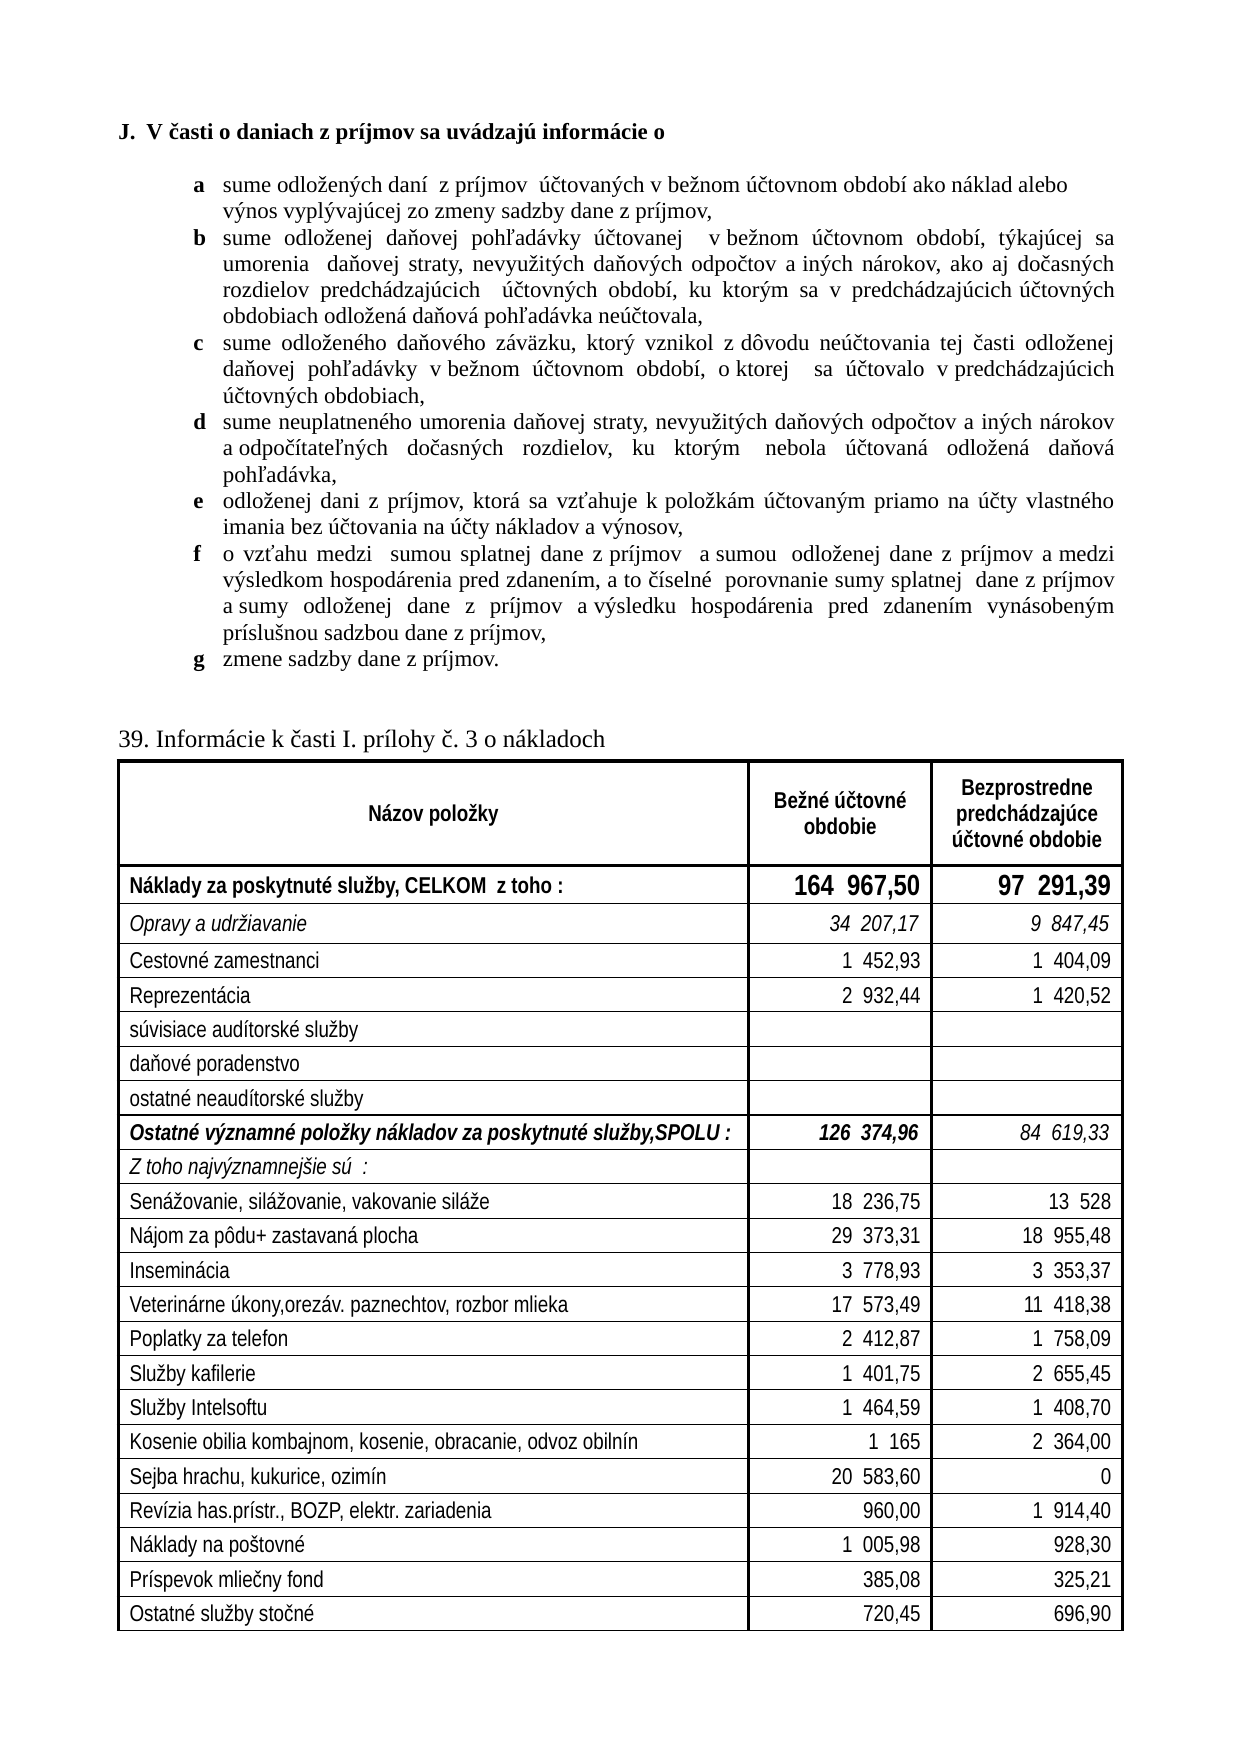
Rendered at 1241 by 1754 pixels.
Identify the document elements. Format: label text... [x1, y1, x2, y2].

table_cell [750, 1081, 930, 1114]
table_cell 696,90 [933, 1597, 1121, 1630]
table_cell 13 528 [933, 1184, 1121, 1217]
table_cell daňové poradenstvo [120, 1047, 747, 1080]
table_cell [933, 1012, 1121, 1046]
table_cell 18 236,75 [750, 1184, 930, 1217]
table_cell Revízia has.prístr., BOZP, elektr. zariadenia [120, 1494, 747, 1527]
table_cell Z toho najvýznamnejšie sú : [120, 1150, 747, 1183]
table_cell [750, 1047, 930, 1080]
table_cell Opravy a udržiavanie [120, 904, 747, 942]
table_cell 1 404,09 [933, 944, 1121, 977]
table_cell 34 207,17 [750, 904, 930, 942]
table_cell Inseminácia [120, 1253, 747, 1286]
table_cell Nájom za pôdu+ zastavaná plocha [120, 1219, 747, 1252]
table_cell 0 [933, 1459, 1121, 1492]
table_cell Služby kafilerie [120, 1356, 747, 1389]
table_cell 1 758,09 [933, 1322, 1121, 1355]
table_cell 11 418,38 [933, 1287, 1121, 1321]
table_cell 1 408,70 [933, 1390, 1121, 1424]
list odloženej dani z príjmov, ktorá sa vzťahuje k položkám účtovaným priamo na účty vlastného imania bez účtovania na účty nákladov a výnosov, [193, 487, 1115, 540]
table_cell 97 291,39 [933, 867, 1121, 903]
table_cell 720,45 [750, 1597, 930, 1630]
table_cell 3 353,37 [933, 1253, 1121, 1286]
table_cell 1 464,59 [750, 1390, 930, 1424]
text 39. Informácie k časti I. prílohy č. 3 o nákladoch [118, 724, 1122, 753]
list sume neuplatneného umorenia daňovej straty, nevyužitých daňových odpočtov a iných nárokov a odpočítateľných dočasných rozdielov, ku ktorým nebola účtovaná odložená daňová pohľadávka, [193, 408, 1115, 487]
table_cell 1 401,75 [750, 1356, 930, 1389]
table_cell Služby Intelsoftu [120, 1390, 747, 1424]
table_cell 9 847,45 [933, 904, 1121, 942]
list zmene sadzby dane z príjmov. [193, 645, 1115, 672]
table_cell 29 373,31 [750, 1219, 930, 1252]
table_cell Veterinárne úkony,orezáv. paznechtov, rozbor mlieka [120, 1287, 747, 1321]
table_cell ostatné neaudítorské služby [120, 1081, 747, 1114]
table_cell Reprezentácia [120, 978, 747, 1011]
table_cell [750, 1012, 930, 1046]
table_header Bezprostredne predchádzajúce účtovné obdobie [933, 763, 1121, 864]
table_cell Sejba hrachu, kukurice, ozimín [120, 1459, 747, 1492]
table_cell [933, 1047, 1121, 1080]
table_cell 2 655,45 [933, 1356, 1121, 1389]
table_cell Cestovné zamestnanci [120, 944, 747, 977]
table_cell 2 932,44 [750, 978, 930, 1011]
table_cell 1 452,93 [750, 944, 930, 977]
table_cell 17 573,49 [750, 1287, 930, 1321]
table_cell 1 420,52 [933, 978, 1121, 1011]
table_header Názov položky [120, 763, 747, 864]
table_cell [750, 1150, 930, 1183]
text J. V časti o daniach z príjmov sa uvádzajú informácie o [118, 118, 1115, 144]
table_cell 2 364,00 [933, 1425, 1121, 1458]
table_cell 126 374,96 [750, 1116, 930, 1149]
table_cell Ostatné významné položky nákladov za poskytnuté služby,SPOLU : [120, 1116, 747, 1149]
table_cell 1 165 [750, 1425, 930, 1458]
table_cell 164 967,50 [750, 867, 930, 903]
table_cell 18 955,48 [933, 1219, 1121, 1252]
table_cell [933, 1150, 1121, 1183]
table_cell 1 914,40 [933, 1494, 1121, 1527]
table_cell 20 583,60 [750, 1459, 930, 1492]
table_cell 84 619,33 [933, 1116, 1121, 1149]
table_cell 3 778,93 [750, 1253, 930, 1286]
list sume odloženého daňového záväzku, ktorý vznikol z dôvodu neúčtovania tej časti odloženej daňovej pohľadávky v bežnom účtovnom období, o ktorej sa účtovalo v predchádzajúcich účtovných obdobiach, [193, 329, 1115, 408]
table_cell 960,00 [750, 1494, 930, 1527]
table_cell 385,08 [750, 1562, 930, 1596]
table_cell Príspevok mliečny fond [120, 1562, 747, 1596]
table_cell súvisiace audítorské služby [120, 1012, 747, 1046]
table_cell 928,30 [933, 1528, 1121, 1561]
table_cell Náklady na poštovné [120, 1528, 747, 1561]
table_cell [933, 1081, 1121, 1114]
table_cell 325,21 [933, 1562, 1121, 1596]
table_cell Kosenie obilia kombajnom, kosenie, obracanie, odvoz obilnín [120, 1425, 747, 1458]
list sume odloženej daňovej pohľadávky účtovanej v bežnom účtovnom období, týkajúcej sa umorenia daňovej straty, nevyužitých daňových odpočtov a iných nárokov, ako aj dočasných rozdielov predchádzajúcich účtovných období, ku ktorým sa v predchádzajúcich účtovných obdobiach odložená daňová pohľadávka neúčtovala, [193, 223, 1115, 329]
list o vzťahu medzi sumou splatnej dane z príjmov a sumou odloženej dane z príjmov a medzi výsledkom hospodárenia pred zdanením, a to číselné porovnanie sumy splatnej dane z príjmov a sumy odloženej dane z príjmov a výsledku hospodárenia pred zdanením vynásobeným príslušnou sadzbou dane z príjmov, [193, 540, 1115, 645]
table_cell 1 005,98 [750, 1528, 930, 1561]
table_cell Náklady za poskytnuté služby, CELKOM z toho : [120, 867, 747, 903]
list sume odložených daní z príjmov účtovaných v bežnom účtovnom období ako náklad alebo výnos vyplývajúcej zo zmeny sadzby dane z príjmov, [193, 171, 1115, 223]
table_cell Senážovanie, silážovanie, vakovanie siláže [120, 1184, 747, 1217]
table_cell Poplatky za telefon [120, 1322, 747, 1355]
table_cell Ostatné služby stočné [120, 1597, 747, 1630]
table_header Bežné účtovné obdobie [750, 763, 930, 864]
table_cell 2 412,87 [750, 1322, 930, 1355]
